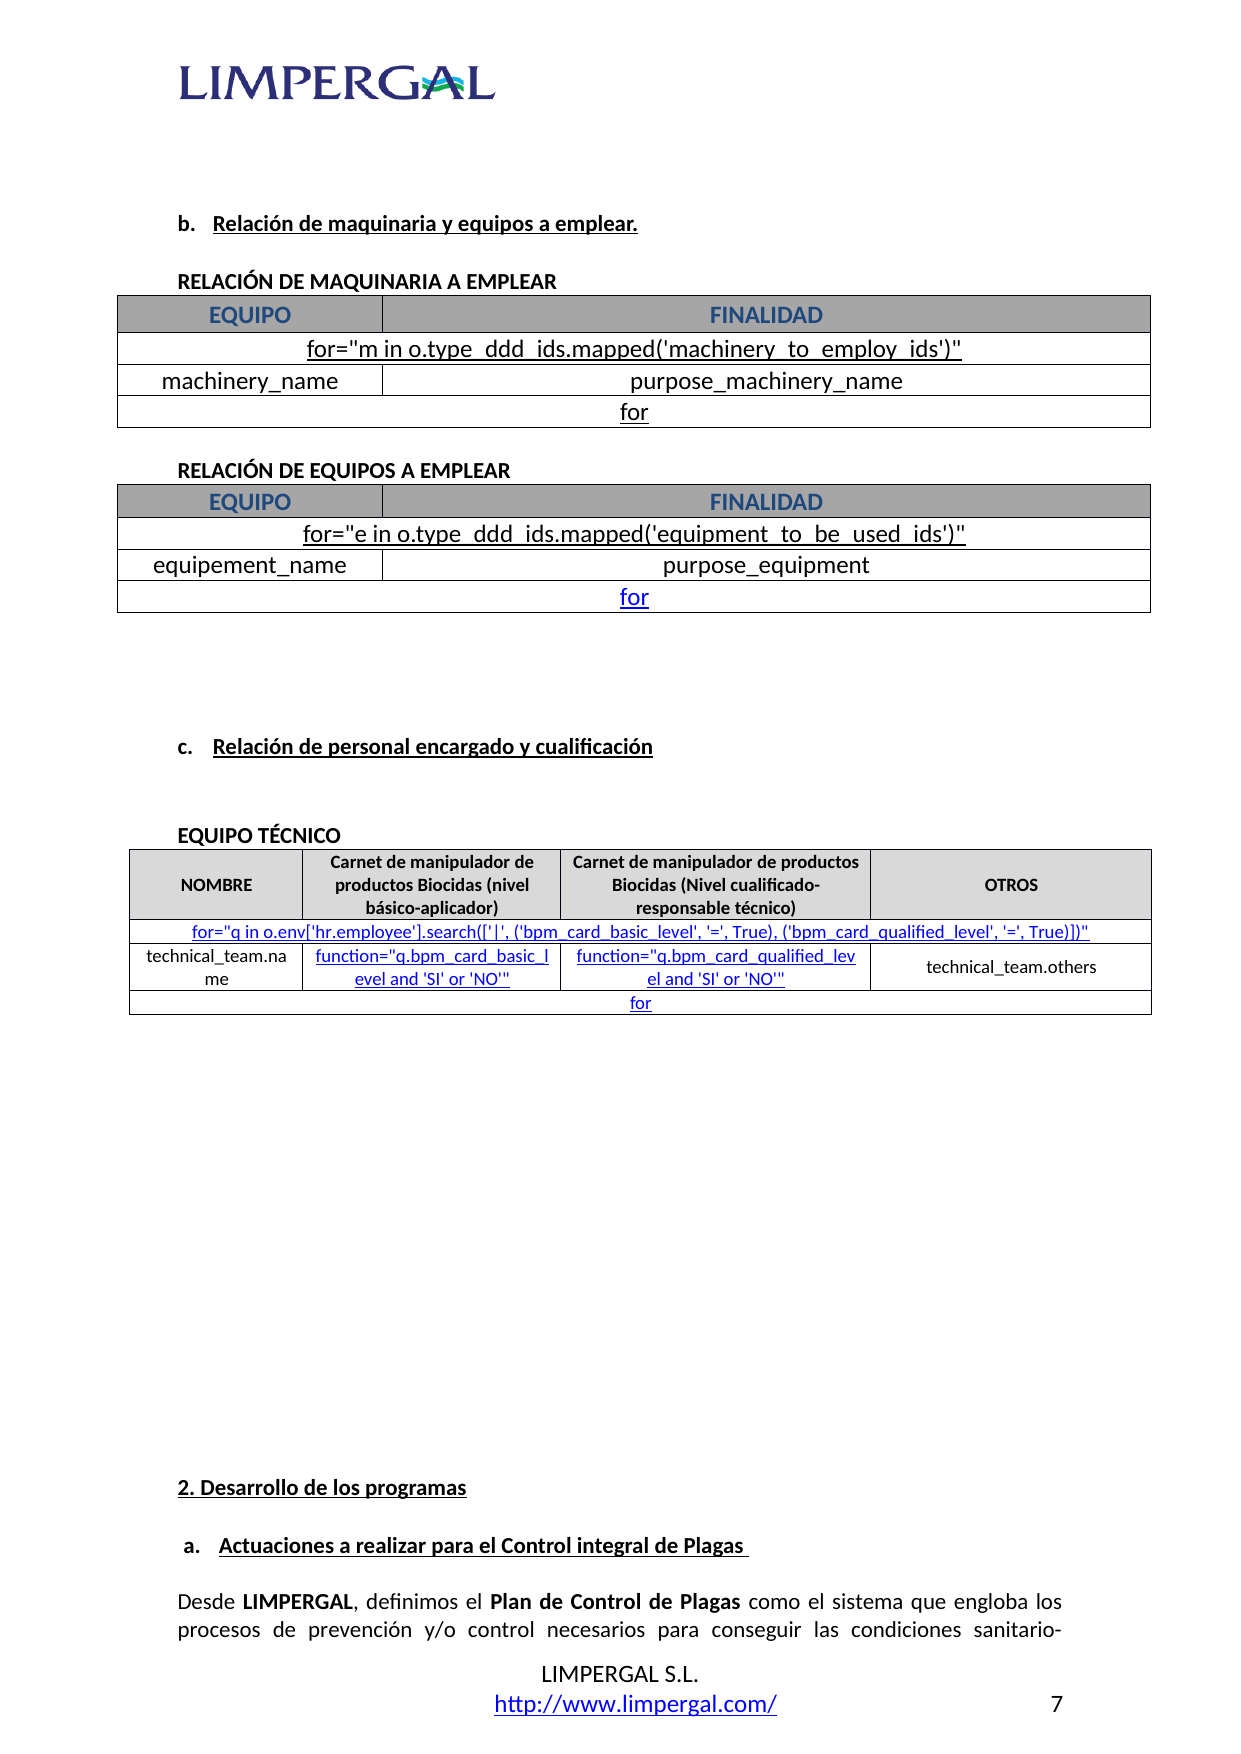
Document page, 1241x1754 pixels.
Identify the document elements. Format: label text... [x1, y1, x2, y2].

table_cell function="q.bpm_card_basic_level and 'SI' or 'NO'" [303, 944, 560, 990]
text Desde LIMPERGAL, definimos el Plan de Control de Plagas como el sistema que engloba los procesos de prevención y/o control necesarios para conseguir las condiciones sanitario- [177, 1587, 1063, 1643]
table_cell for="q in o.env['hr.employee'].search(['|', ('bpm_card_basic_level', '=', True), ('bpm_card_qualified_level', '=', True)])" [130, 920, 1151, 943]
table_cell for [118, 396, 1150, 427]
table_header FINALIDAD [383, 485, 1150, 517]
table_cell for [118, 581, 1150, 612]
table_cell technical_team.name [130, 944, 302, 990]
table_cell technical_team.others [871, 944, 1151, 990]
table_header EQUIPO [118, 296, 382, 332]
subtitle RELACIÓN DE MAQUINARIA A EMPLEAR [177, 267, 1063, 295]
table_cell purpose_machinery_name [383, 365, 1150, 395]
table_cell for [130, 991, 1151, 1014]
subtitle EQUIPO TÉCNICO [177, 821, 1063, 849]
table_cell machinery_name [118, 365, 382, 395]
table_header Carnet de manipulador de productos Biocidas (Nivel cualificado-responsable técnico) [561, 850, 870, 919]
subtitle Relación de personal encargado y cualificación [177, 732, 1063, 760]
table_cell function="q.bpm_card_qualified_level and 'SI' or 'NO'" [561, 944, 870, 990]
subtitle Actuaciones a realizar para el Control integral de Plagas [183, 1531, 1063, 1559]
table_cell equipement_name [118, 550, 382, 580]
subtitle Relación de maquinaria y equipos a emplear. [177, 209, 1063, 237]
picture [177, 44, 498, 103]
table_header EQUIPO [118, 485, 382, 517]
table_header OTROS [871, 850, 1151, 919]
table_cell for="m in o.type_ddd_ids.mapped('machinery_to_employ_ids')" [118, 333, 1150, 364]
table_header NOMBRE [130, 850, 302, 919]
table_cell for="e in o.type_ddd_ids.mapped('equipment_to_be_used_ids')" [118, 518, 1150, 548]
subtitle 2. Desarrollo de los programas [177, 1473, 1063, 1501]
table_cell purpose_equipment [383, 550, 1150, 580]
table_header FINALIDAD [383, 296, 1150, 332]
table_header Carnet de manipulador de productos Biocidas (nivel básico-aplicador) [303, 850, 560, 919]
subtitle RELACIÓN DE EQUIPOS A EMPLEAR [177, 456, 1063, 484]
